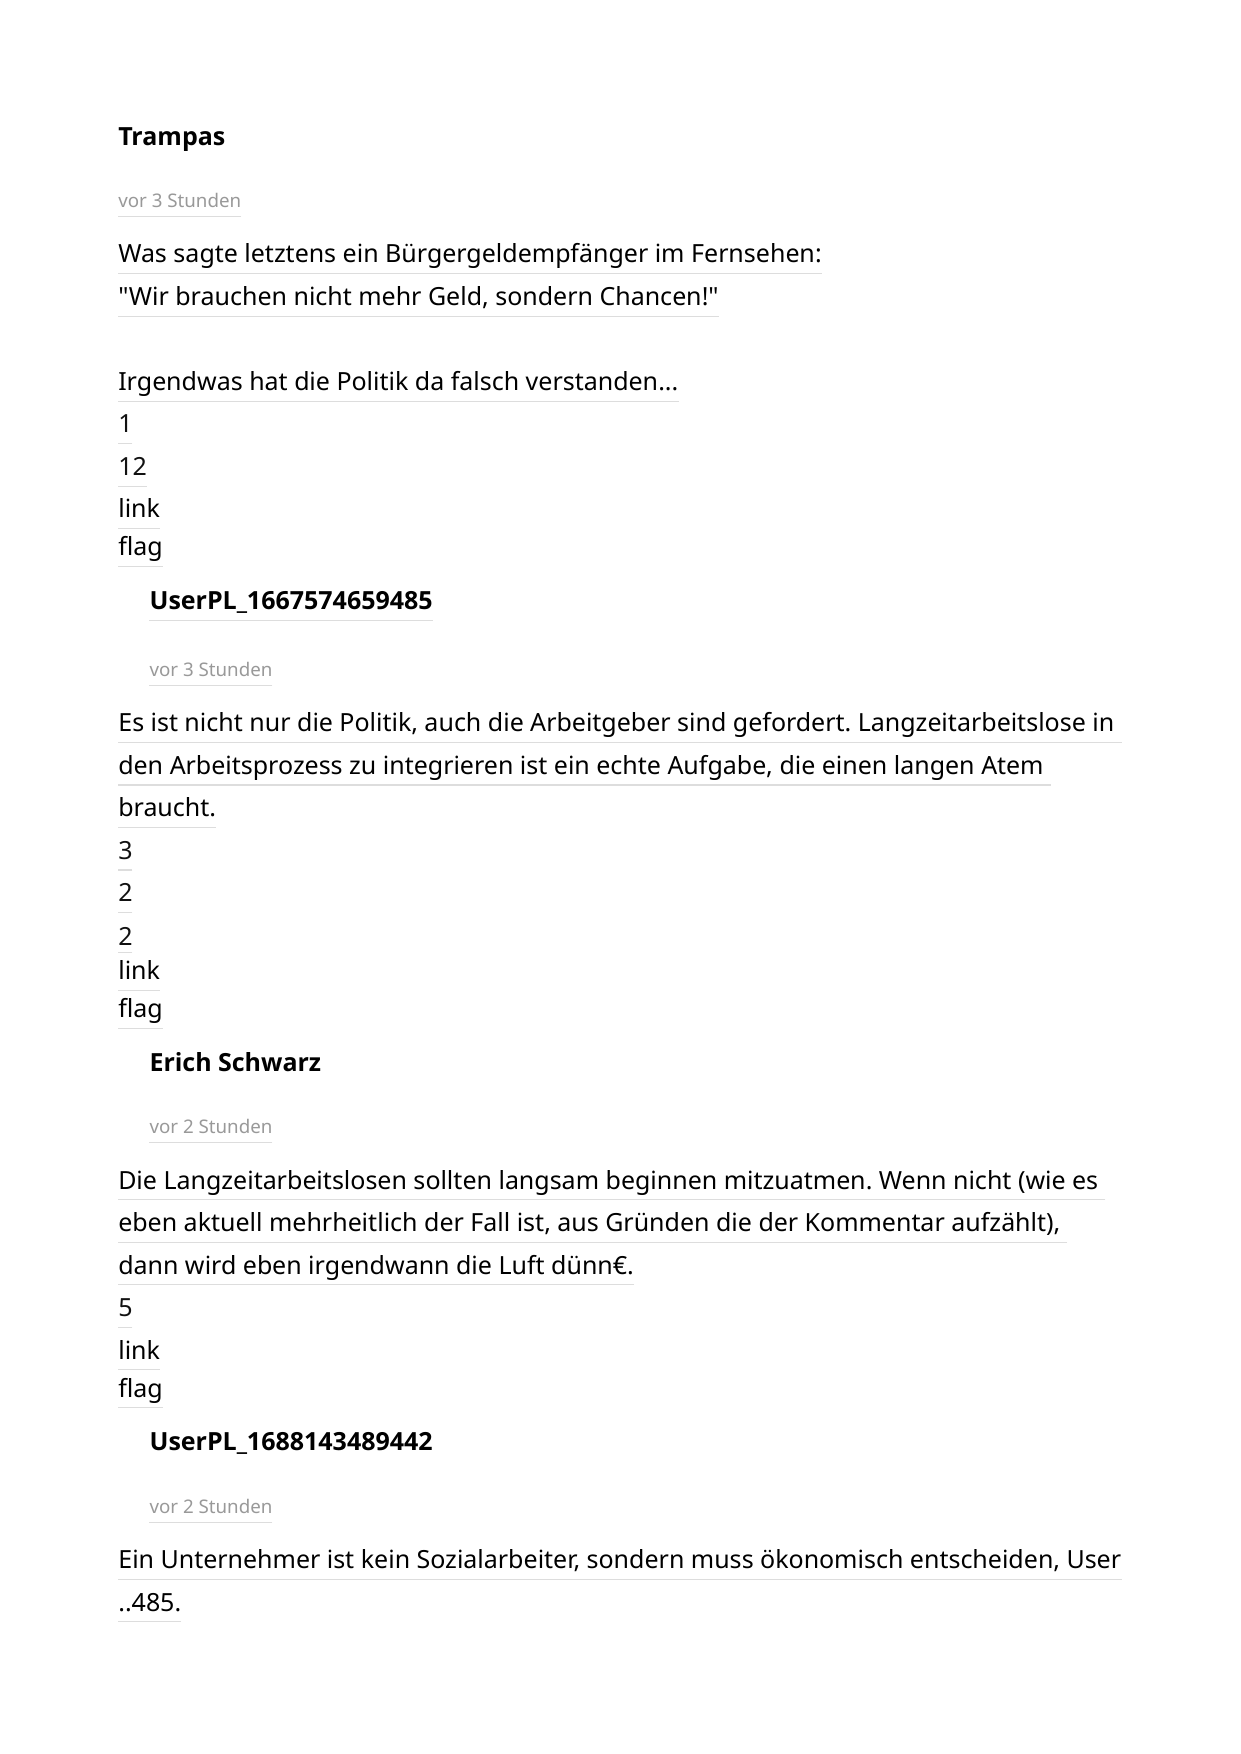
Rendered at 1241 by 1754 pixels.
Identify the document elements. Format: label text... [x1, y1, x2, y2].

text Trampas [118, 118, 1122, 152]
text link [118, 953, 1122, 991]
text flag [118, 1370, 1122, 1408]
text UserPL_1667574659485 [149, 583, 1122, 621]
text Erich Schwarz [149, 1044, 1122, 1078]
text 1 [118, 406, 1122, 444]
text Es ist nicht nur die Politik, auch die Arbeitgeber sind gefordert. Langzeitarbeitslose in [118, 705, 1122, 742]
text 12 [118, 448, 1122, 487]
text vor 2 Stunden [149, 1493, 1117, 1523]
text vor 2 Stunden [149, 1114, 1117, 1143]
text Ein Unternehmer ist kein Sozialarbeiter, sondern muss ökonomisch entscheiden, User [118, 1542, 1122, 1579]
text Die Langzeitarbeitslosen sollten langsam beginnen mitzuatmen. Wenn nicht (wie es eben aktuell mehrheitlich der Fall ist, aus Gründen die der Kommentar aufzählt), dann wird eben irgendwann die Luft dünn€. [118, 1162, 1122, 1285]
text 2 [118, 875, 1122, 913]
text 3 [118, 832, 1122, 871]
text den Arbeitsprozess zu integrieren ist ein echte Aufgabe, die einen langen Atem braucht. [118, 743, 1122, 828]
text flag [118, 529, 1122, 567]
text vor 3 Stunden [149, 656, 1117, 686]
text UserPL_1688143489442 [149, 1424, 1122, 1458]
text link [118, 491, 1122, 529]
text flag [118, 991, 1122, 1029]
text Was sagte letztens ein Bürgergeldempfänger im Fernsehen: "Wir brauchen nicht mehr Geld, sondern Chancen!" Irgendwas hat die Politik da falsch verstanden... [118, 236, 1122, 402]
text link [118, 1332, 1122, 1370]
text 2 [118, 917, 1122, 953]
text ..485. [118, 1580, 1122, 1622]
text 5 [118, 1290, 1122, 1328]
text vor 3 Stunden [118, 187, 1117, 217]
